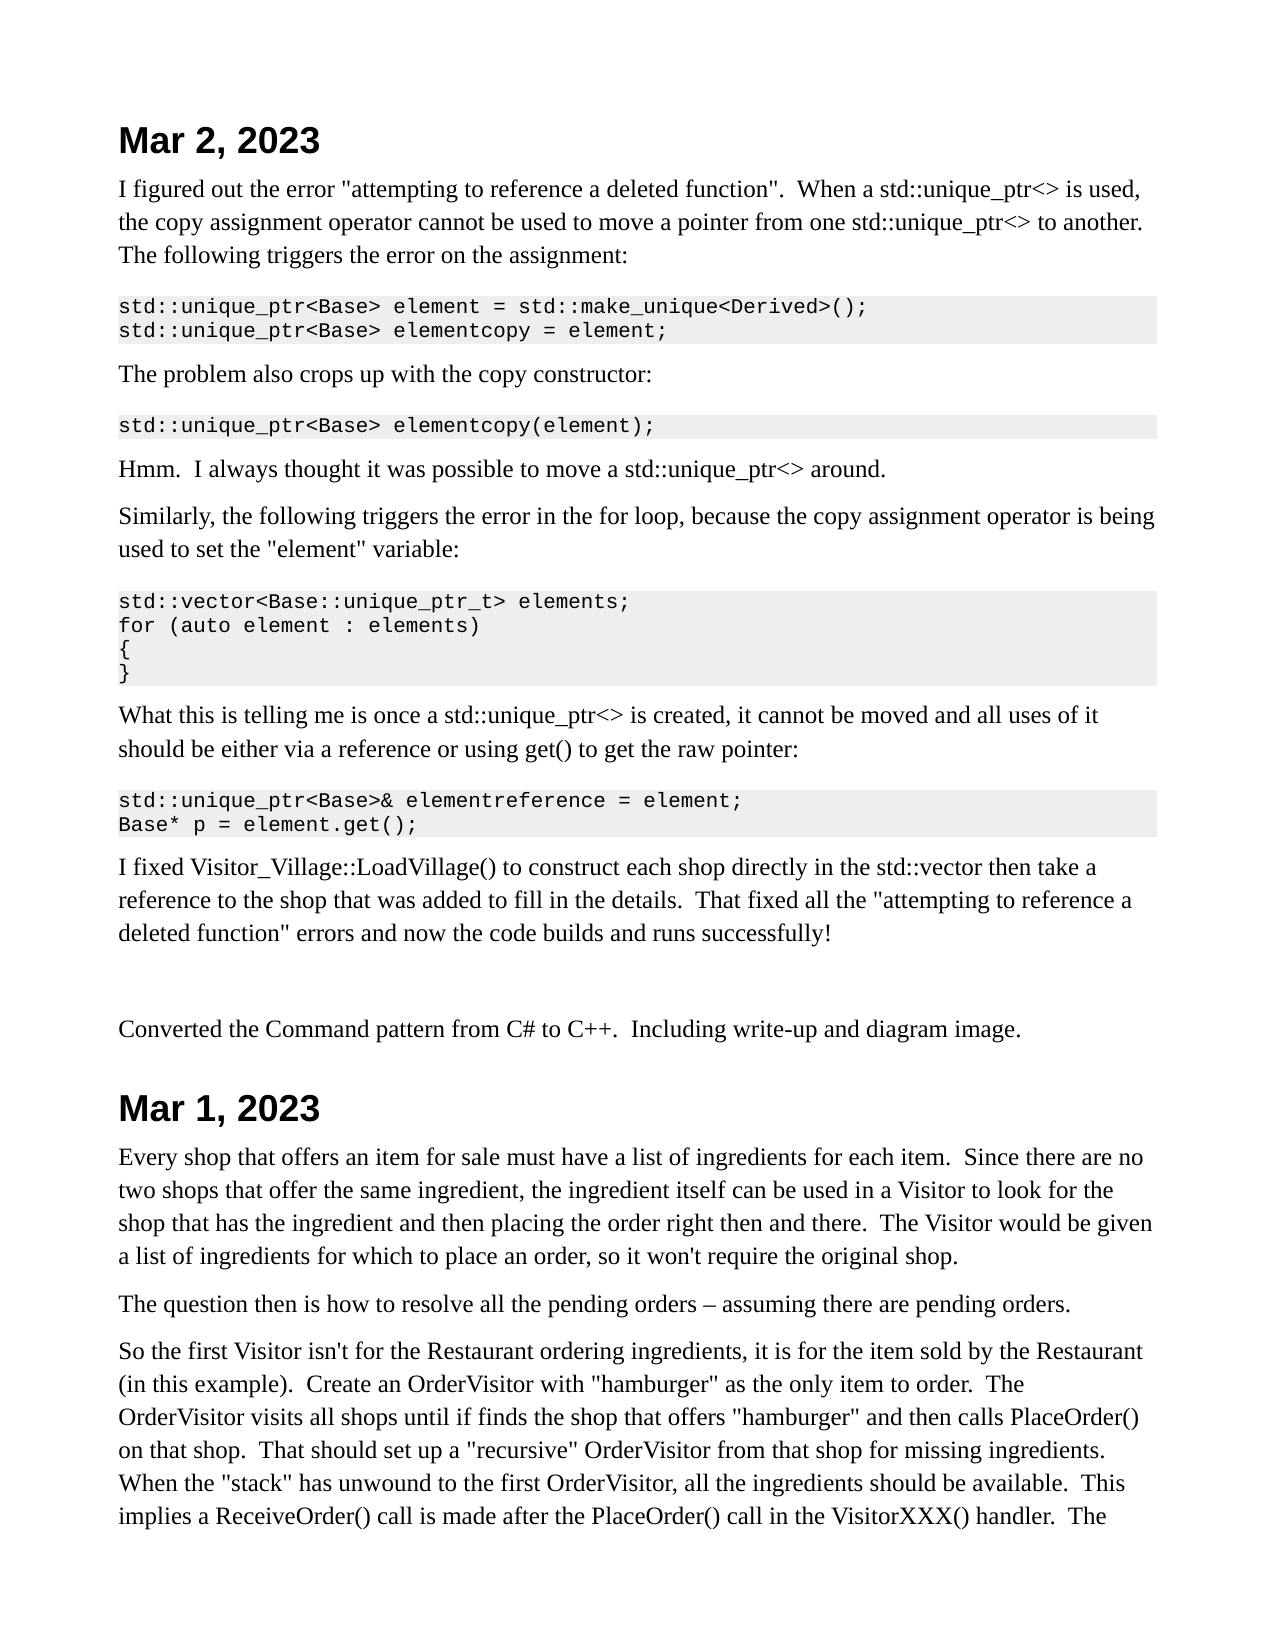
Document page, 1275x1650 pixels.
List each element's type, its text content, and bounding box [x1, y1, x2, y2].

text The problem also crops up with the copy constructor: [118, 359, 1157, 387]
text std::unique_ptr<Base> elementcopy = element; [118, 320, 1157, 344]
text std::unique_ptr<Base> elementcopy(element); [118, 415, 1157, 439]
text Base* p = element.get(); [118, 814, 1157, 837]
subtitle Mar 1, 2023 [118, 1086, 1157, 1129]
text std::unique_ptr<Base> element = std::make_unique<Derived>(); [118, 296, 1157, 320]
text Every shop that offers an item for sale must have a list of ingredients for each item. Since there are no two shops that offer the same ingredient, the ingredient itself can be used in a Visitor to look for the shop that has the ingredient and then placing the order right then and there. The Visitor would be given a list of ingredients for which to place an order, so it won't require the original shop. [118, 1142, 1157, 1270]
text I figured out the error "attempting to reference a deleted function". When a std::unique_ptr<> is used, the copy assignment operator cannot be used to move a pointer from one std::unique_ptr<> to another. The following triggers the error on the assignment: [118, 174, 1157, 268]
text for (auto element : elements) [118, 615, 1157, 638]
subtitle Mar 2, 2023 [118, 118, 1157, 161]
text I fixed Visitor_Village::LoadVillage() to construct each shop directly in the std::vector then take a reference to the shop that was added to fill in the details. That fixed all the "attempting to reference a deleted function" errors and now the code builds and runs successfully! [118, 852, 1157, 947]
text So the first Visitor isn't for the Restaurant ordering ingredients, it is for the item sold by the Restaurant (in this example). Create an OrderVisitor with "hamburger" as the only item to order. The OrderVisitor visits all shops until if finds the shop that offers "hamburger" and then calls PlaceOrder() on that shop. That should set up a "recursive" OrderVisitor from that shop for missing ingredients. When the "stack" has unwound to the first OrderVisitor, all the ingredients should be available. This implies a ReceiveOrder() call is made after the PlaceOrder() call in the VisitorXXX() handler. The [118, 1336, 1157, 1530]
text Similarly, the following triggers the error in the for loop, because the copy assignment operator is being used to set the "element" variable: [118, 501, 1157, 563]
text The question then is how to resolve all the pending orders – assuming there are pending orders. [118, 1289, 1157, 1317]
text { [118, 638, 1157, 662]
text What this is telling me is once a std::unique_ptr<> is created, it cannot be moved and all uses of it should be either via a reference or using get() to get the raw pointer: [118, 701, 1157, 762]
text std::unique_ptr<Base>& elementreference = element; [118, 790, 1157, 814]
text Hmm. I always thought it was possible to move a std::unique_ptr<> around. [118, 454, 1157, 483]
text } [118, 662, 1157, 686]
text std::vector<Base::unique_ptr_t> elements; [118, 591, 1157, 615]
text Converted the Command pattern from C# to C++. Including write-up and diagram image. [118, 1014, 1157, 1042]
